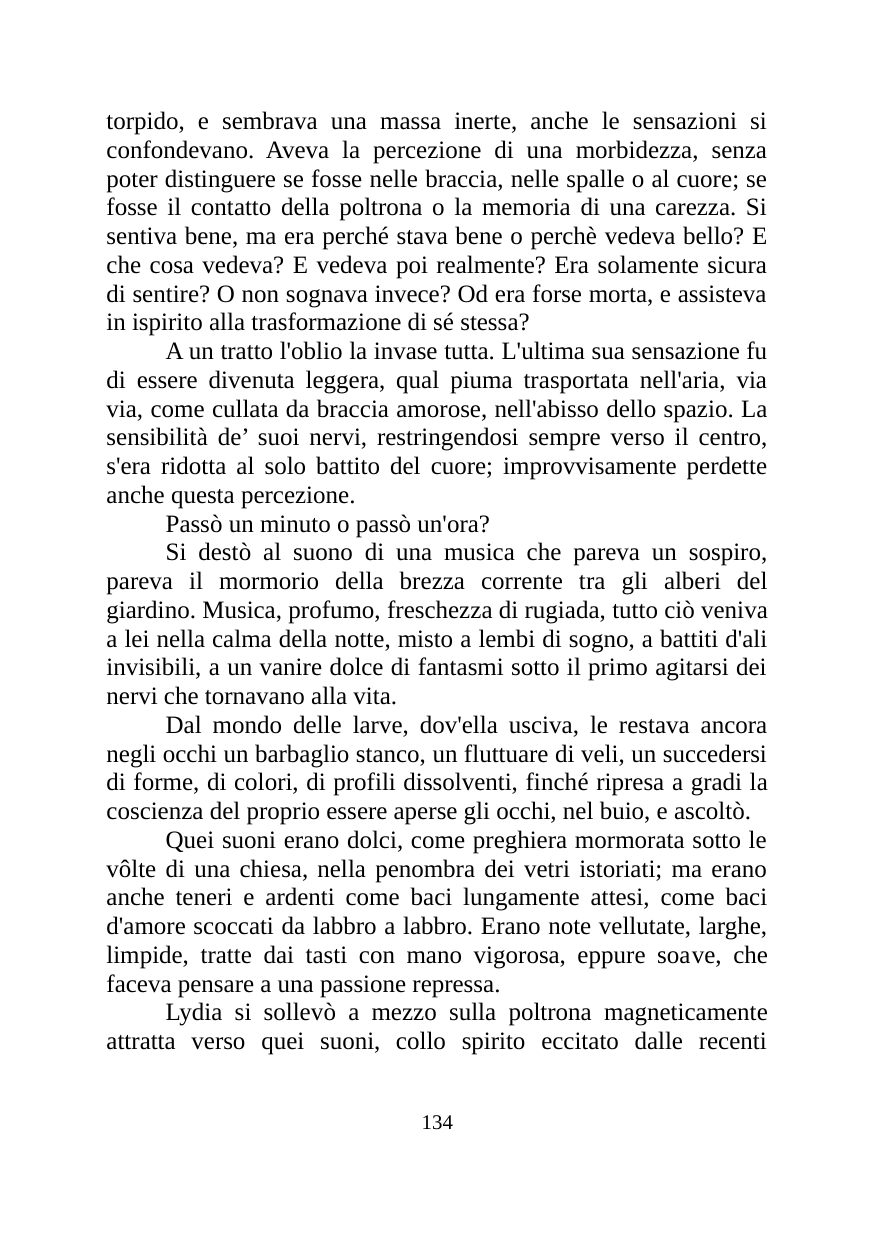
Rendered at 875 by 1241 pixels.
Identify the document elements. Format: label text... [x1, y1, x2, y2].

text torpido, e sembrava una massa inerte, anche le sensazioni si confondevano. Aveva la percezione di una morbidezza, senza poter distinguere se fosse nelle braccia, nelle spalle o al cuore; se fosse il contatto della poltrona o la memoria di una carezza. Si sentiva bene, ma era perché stava bene o perchè vedeva bello? E che cosa vedeva? E vedeva poi realmente? Era solamente sicura di sentire? O non sognava invece? Od era forse morta, e assisteva in ispirito alla trasformazione di sé stessa? [106, 106, 768, 336]
text Lydia si sollevò a mezzo sulla poltrona magneticamente attratta verso quei suoni, collo spirito eccitato dalle recenti [106, 997, 768, 1055]
text Dal mondo delle larve, dov'ella usciva, le restava ancora negli occhi un barbaglio stanco, un fluttuare di veli, un succedersi di forme, di colori, di profili dissolventi, finché ripresa a gradi la coscienza del proprio essere aperse gli occhi, nel buio, e ascoltò. [106, 710, 768, 825]
text Passò un minuto o passò un'ora? [106, 509, 768, 537]
text Si destò al suono di una musica che pareva un sospiro, pareva il mormorio della brezza corrente tra gli alberi del giardino. Musica, profumo, freschezza di rugiada, tutto ciò veniva a lei nella calma della notte, misto a lembi di sogno, a battiti d'ali invisibili, a un vanire dolce di fantasmi sotto il primo agitarsi dei nervi che tornavano alla vita. [106, 537, 768, 710]
text Quei suoni erano dolci, come preghiera mormorata sotto le vôlte di una chiesa, nella penombra dei vetri istoriati; ma erano anche teneri e ardenti come baci lungamente attesi, come baci d'amore scoccati da labbro a labbro. Erano note vellutate, larghe, limpide, tratte dai tasti con mano vigorosa, eppure soave, che faceva pensare a una passione repressa. [106, 825, 768, 997]
text A un tratto l'oblio la invase tutta. L'ultima sua sensazione fu di essere divenuta leggera, qual piuma trasportata nell'aria, via via, come cullata da braccia amorose, nell'abisso dello spazio. La sensibilità de’ suoi nervi, restringendosi sempre verso il centro, s'era ridotta al solo battito del cuore; improvvisamente perdette anche questa percezione. [106, 336, 768, 509]
